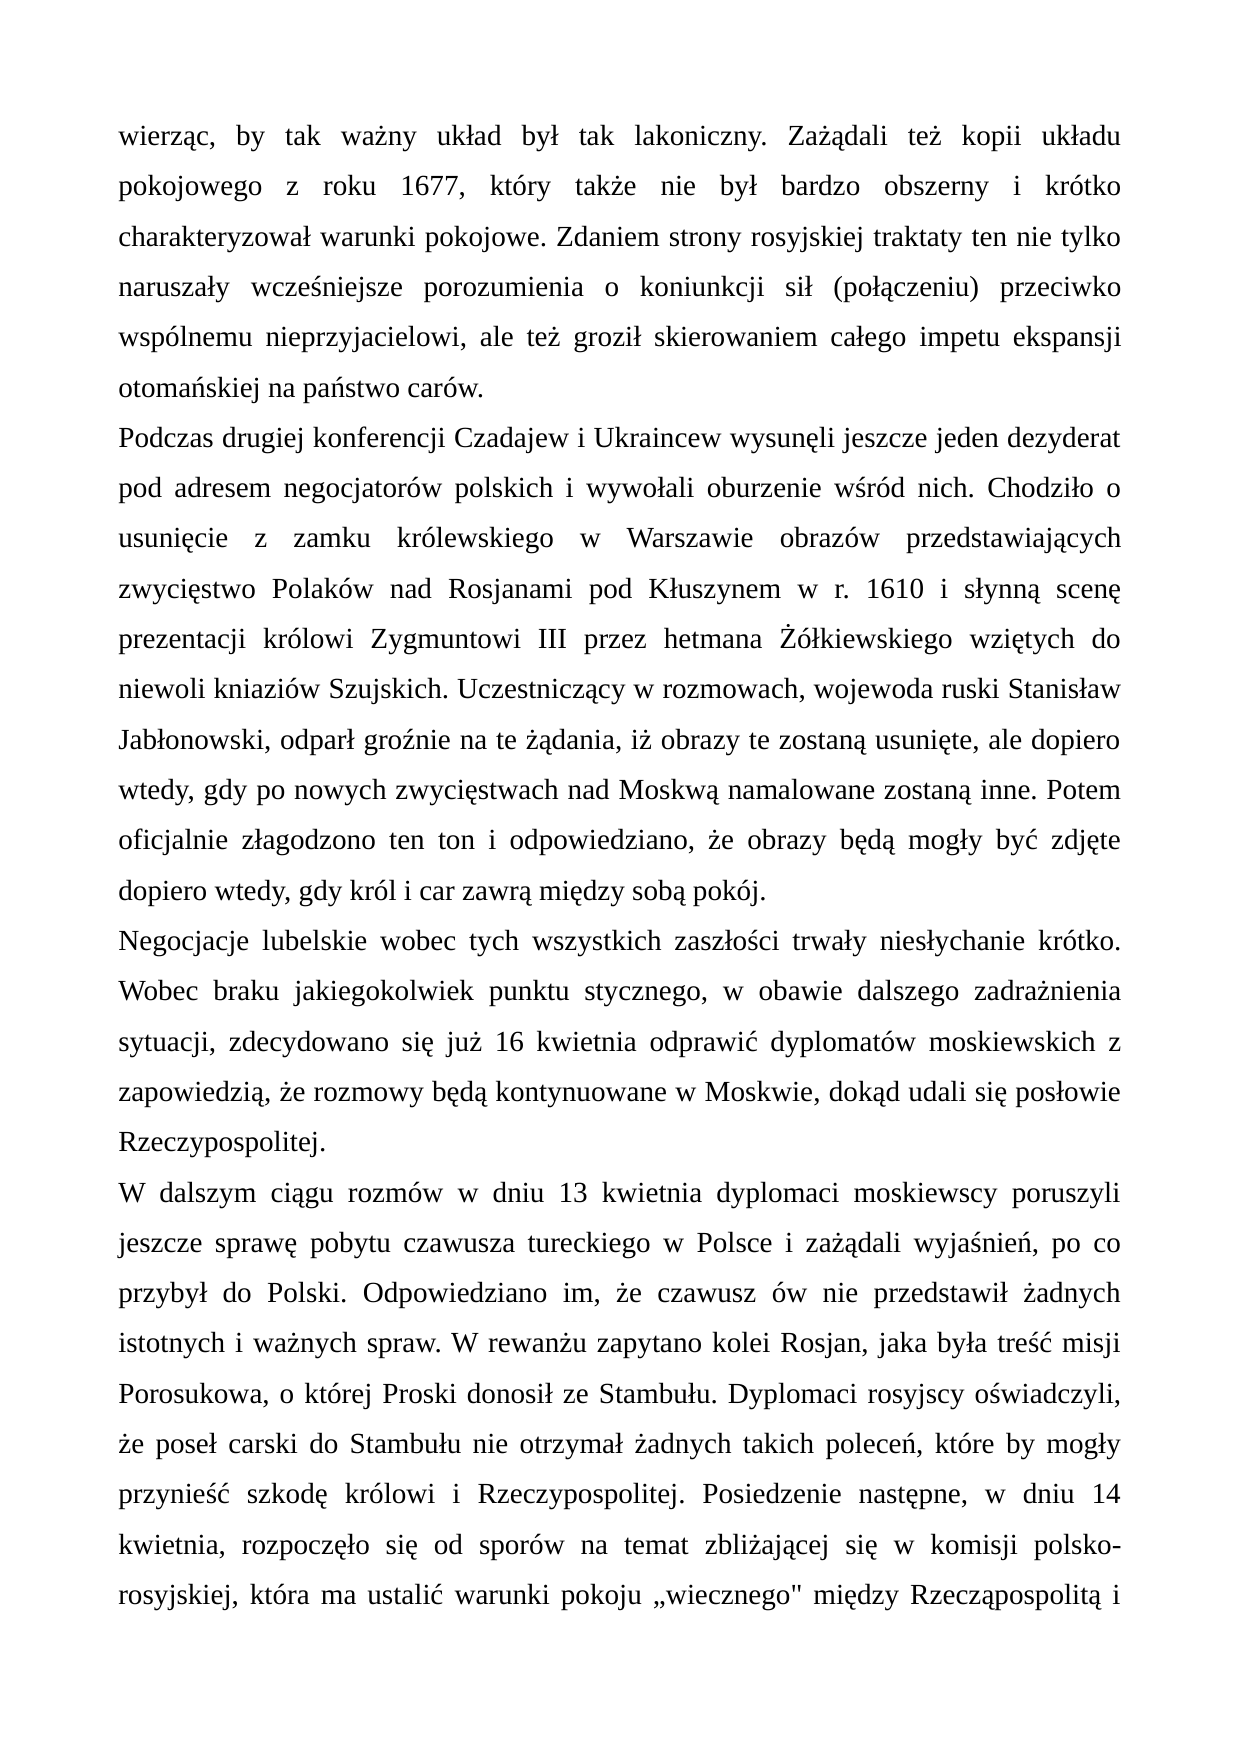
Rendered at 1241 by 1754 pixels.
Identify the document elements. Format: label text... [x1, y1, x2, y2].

text Podczas drugiej konferencji Czadajew i Ukraincew wysunęli jeszcze jeden dezyderat pod adresem negocjatorów polskich i wywołali oburzenie wśród nich. Chodziło o usunięcie z zamku królewskiego w Warszawie obrazów przedstawiających zwycięstwo Polaków nad Rosjanami pod Kłuszynem w r. 1610 i słynną scenę prezentacji królowi Zygmuntowi III przez hetmana Żółkiewskiego wziętych do niewoli kniaziów Szujskich. Uczestniczący w rozmowach, wojewoda ruski Stanisław Jabłonowski, odparł groźnie na te żądania, iż obrazy te zostaną usunięte, ale dopiero wtedy, gdy po nowych zwycięstwach nad Moskwą namalowane zostaną inne. Potem oficjalnie złagodzono ten ton i odpowiedziano, że obrazy będą mogły być zdjęte dopiero wtedy, gdy król i car zawrą między sobą pokój. [118, 420, 1122, 906]
text Negocjacje lubelskie wobec tych wszystkich zaszłości trwały niesłychanie krótko. Wobec braku jakiegokolwiek punktu stycznego, w obawie dalszego zadrażnienia sytuacji, zdecydowano się już 16 kwietnia odprawić dyplomatów moskiewskich z zapowiedzią, że rozmowy będą kontynuowane w Moskwie, dokąd udali się posłowie Rzeczypospolitej. [118, 923, 1122, 1158]
text W dalszym ciągu rozmów w dniu 13 kwietnia dyplomaci moskiewscy poruszyli jeszcze sprawę pobytu czawusza tureckiego w Polsce i zażądali wyjaśnień, po co przybył do Polski. Odpowiedziano im, że czawusz ów nie przedstawił żadnych istotnych i ważnych spraw. W rewanżu zapytano kolei Rosjan, jaka była treść misji Porosukowa, o której Proski donosił ze Stambułu. Dyplomaci rosyjscy oświadczyli, że poseł carski do Stambułu nie otrzymał żadnych takich poleceń, które by mogły przynieść szkodę królowi i Rzeczypospolitej. Posiedzenie następne, w dniu 14 kwietnia, rozpoczęło się od sporów na temat zbliżającej się w komisji polsko-rosyjskiej, która ma ustalić warunki pokoju „wiecznego" między Rzecząpospolitą i [118, 1175, 1122, 1611]
text wierząc, by tak ważny układ był tak lakoniczny. Zażądali też kopii układu pokojowego z roku 1677, który także nie był bardzo obszerny i krótko charakteryzował warunki pokojowe. Zdaniem strony rosyjskiej traktaty ten nie tylko naruszały wcześniejsze porozumienia o koniunkcji sił (połączeniu) przeciwko wspólnemu nieprzyjacielowi, ale też groził skierowaniem całego impetu ekspansji otomańskiej na państwo carów. [118, 118, 1122, 403]
